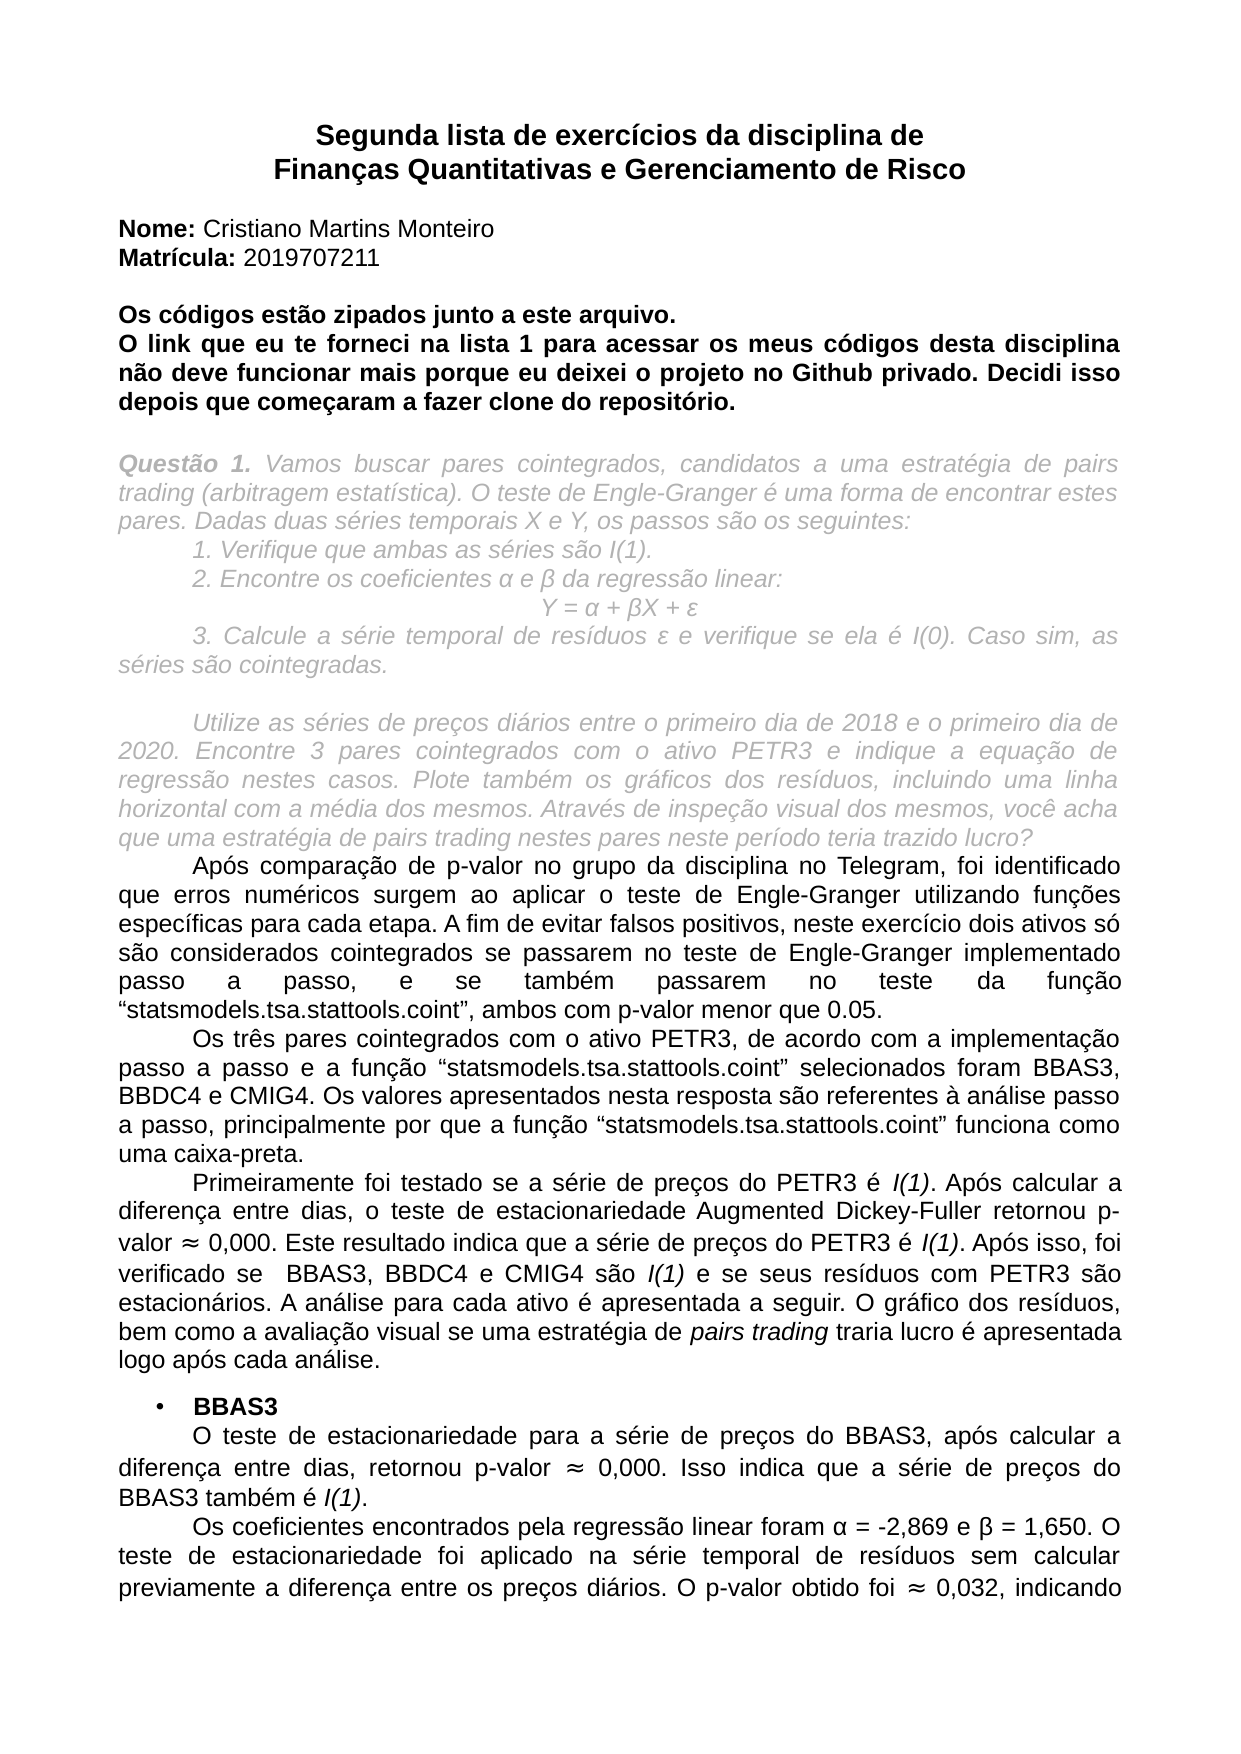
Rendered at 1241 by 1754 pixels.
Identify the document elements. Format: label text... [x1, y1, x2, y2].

list BBAS3 [156, 1392, 1122, 1421]
text Matrícula: 2019707211 [118, 243, 1122, 271]
text Após comparação de p-valor no grupo da disciplina no Telegram, foi identificado que erros numéricos surgem ao aplicar o teste de Engle-Granger utilizando funções específicas para cada etapa. A fim de evitar falsos positivos, neste exercício dois ativos só são considerados cointegrados se passarem no teste de Engle-Granger implementado passo a passo, e se também passarem no teste da função “statsmodels.tsa.stattools.coint”, ambos com p-valor menor que 0.05. [118, 851, 1122, 1024]
text O teste de estacionariedade para a série de preços do BBAS3, após calcular a diferença entre dias, retornou p-valor ≈ 0,000. Isso indica que a série de preços do BBAS3 também é I(1). [118, 1421, 1122, 1512]
text Os três pares cointegrados com o ativo PETR3, de acordo com a implementação passo a passo e a função “statsmodels.tsa.stattools.coint” selecionados foram BBAS3, BBDC4 e CMIG4. Os valores apresentados nesta resposta são referentes à análise passo a passo, principalmente por que a função “statsmodels.tsa.stattools.coint” funciona como uma caixa-preta. [118, 1024, 1122, 1167]
text Finanças Quantitativas e Gerenciamento de Risco [118, 152, 1122, 185]
text 1. Verifique que ambas as séries são I(1). [118, 535, 1122, 564]
text Os códigos estão zipados junto a este arquivo. [118, 300, 1122, 329]
text Utilize as séries de preços diários entre o primeiro dia de 2018 e o primeiro dia de 2020. Encontre 3 pares cointegrados com o ativo PETR3 e indique a equação de regressão nestes casos. Plote também os gráficos dos resíduos, incluindo uma linha horizontal com a média dos mesmos. Através de inspeção visual dos mesmos, você acha que uma estratégia de pairs trading nestes pares neste período teria trazido lucro? [118, 707, 1122, 851]
text Questão 1. Vamos buscar pares cointegrados, candidatos a uma estratégia de pairs trading (arbitragem estatística). O teste de Engle-Granger é uma forma de encontrar estes pares. Dadas duas séries temporais X e Y, os passos são os seguintes: [118, 449, 1122, 535]
text Primeiramente foi testado se a série de preços do PETR3 é I(1). Após calcular a diferença entre dias, o teste de estacionariedade Augmented Dickey-Fuller retornou p-valor ≈ 0,000. Este resultado indica que a série de preços do PETR3 é I(1). Após isso, foi verificado se BBAS3, BBDC4 e CMIG4 são I(1) e se seus resíduos com PETR3 são estacionários. A análise para cada ativo é apresentada a seguir. O gráfico dos resíduos, bem como a avaliação visual se uma estratégia de pairs trading traria lucro é apresentada logo após cada análise. [118, 1167, 1122, 1374]
text 3. Calcule a série temporal de resíduos ε e verifique se ela é I(0). Caso sim, as séries são cointegradas. [118, 621, 1122, 679]
text Nome: Cristiano Martins Monteiro [118, 214, 1122, 243]
text Os coeficientes encontrados pela regressão linear foram α = -2,869 e β = 1,650. O teste de estacionariedade foi aplicado na série temporal de resíduos sem calcular previamente a diferença entre os preços diários. O p-valor obtido foi ≈ 0,032, indicando [118, 1512, 1122, 1604]
text O link que eu te forneci na lista 1 para acessar os meus códigos desta disciplina não deve funcionar mais porque eu deixei o projeto no Github privado. Decidi isso depois que começaram a fazer clone do repositório. [118, 329, 1122, 415]
text Segunda lista de exercícios da disciplina de [118, 118, 1122, 152]
text 2. Encontre os coeficientes α e β da regressão linear: [118, 564, 1122, 592]
text Y = α + βX + ε [118, 592, 1122, 621]
